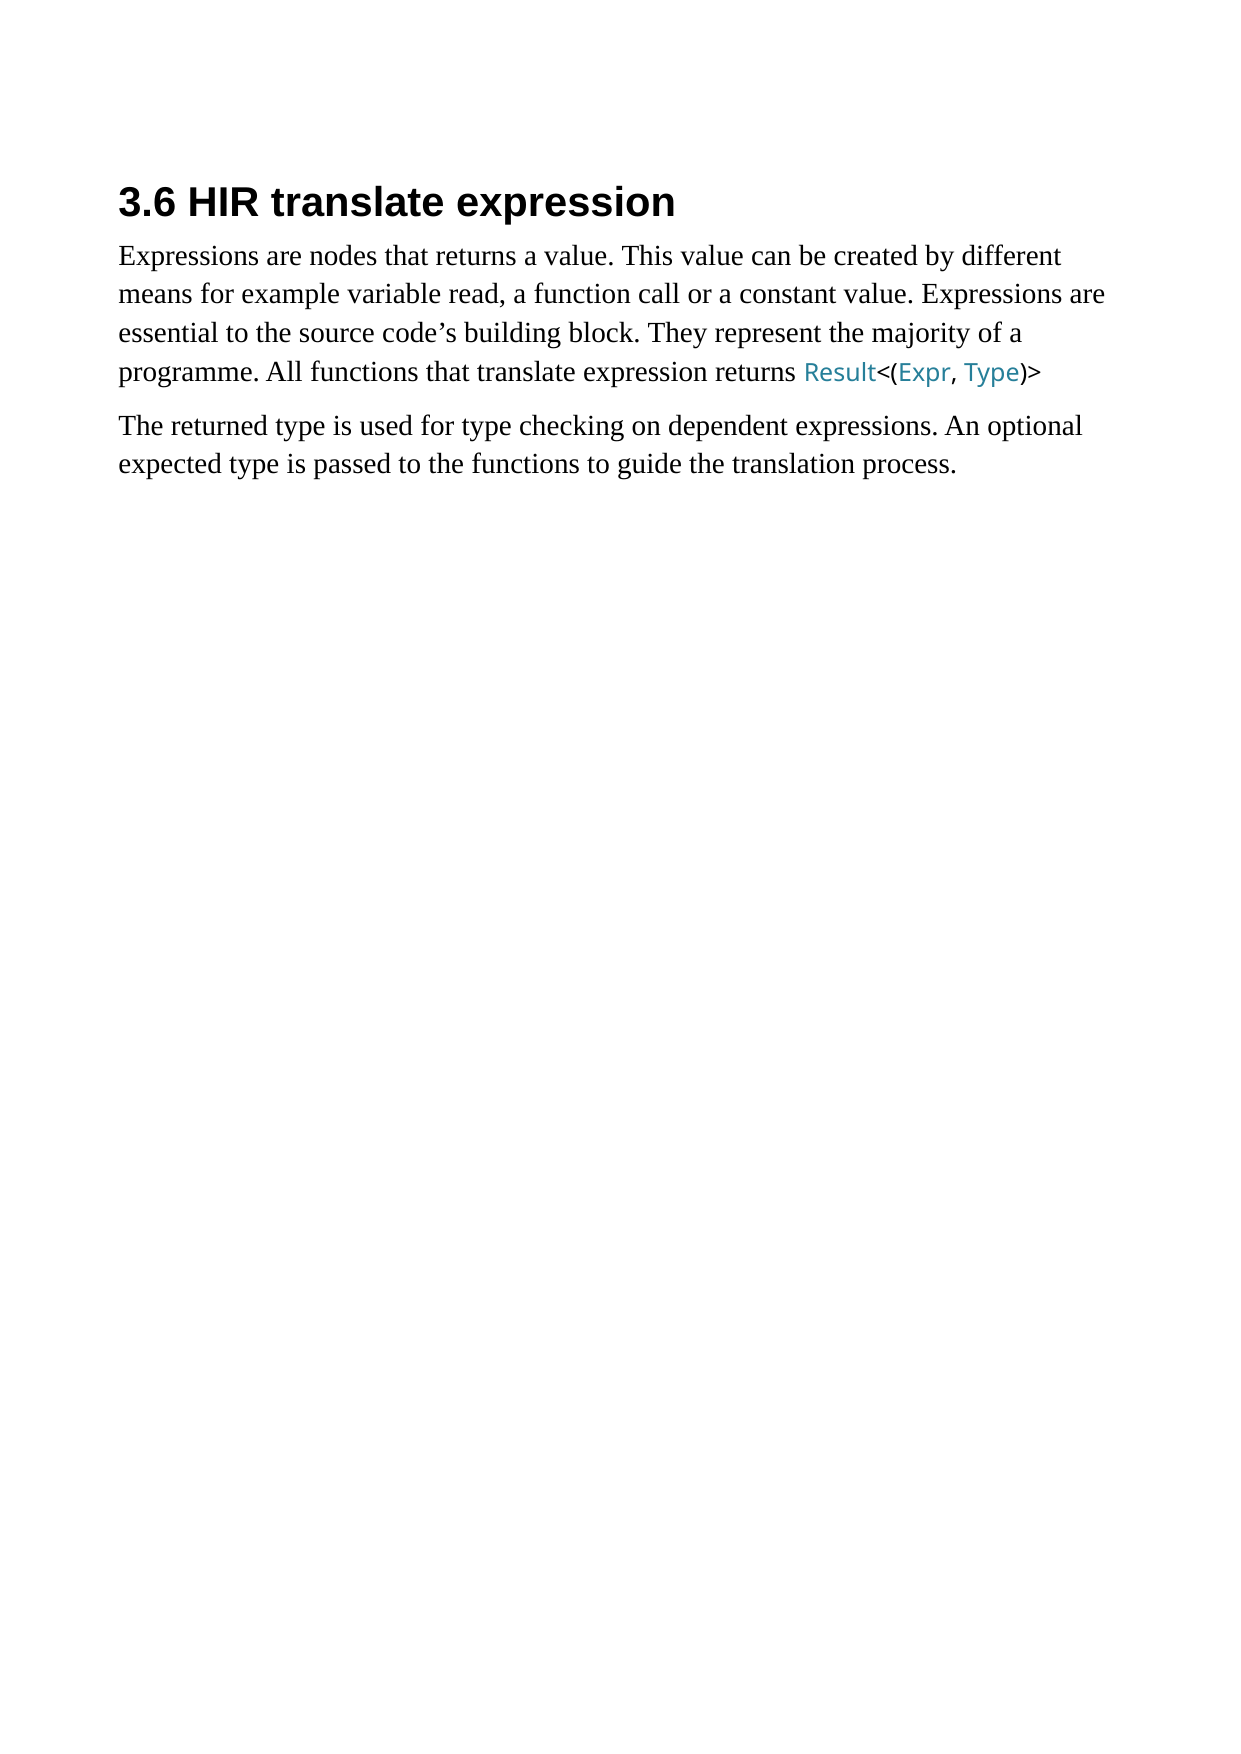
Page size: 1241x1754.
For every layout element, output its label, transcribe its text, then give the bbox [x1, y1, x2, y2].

text Expressions are nodes that returns a value. This value can be created by different means for example variable read, a function call or a constant value. Expressions are essential to the source code’s building block. They represent the majority of a programme. All functions that translate expression returns Result<(Expr, Type)> [118, 238, 1122, 388]
subtitle 3.6 HIR translate expression [118, 177, 1122, 225]
text The returned type is used for type checking on dependent expressions. An optional expected type is passed to the functions to guide the translation process. [118, 408, 1122, 480]
